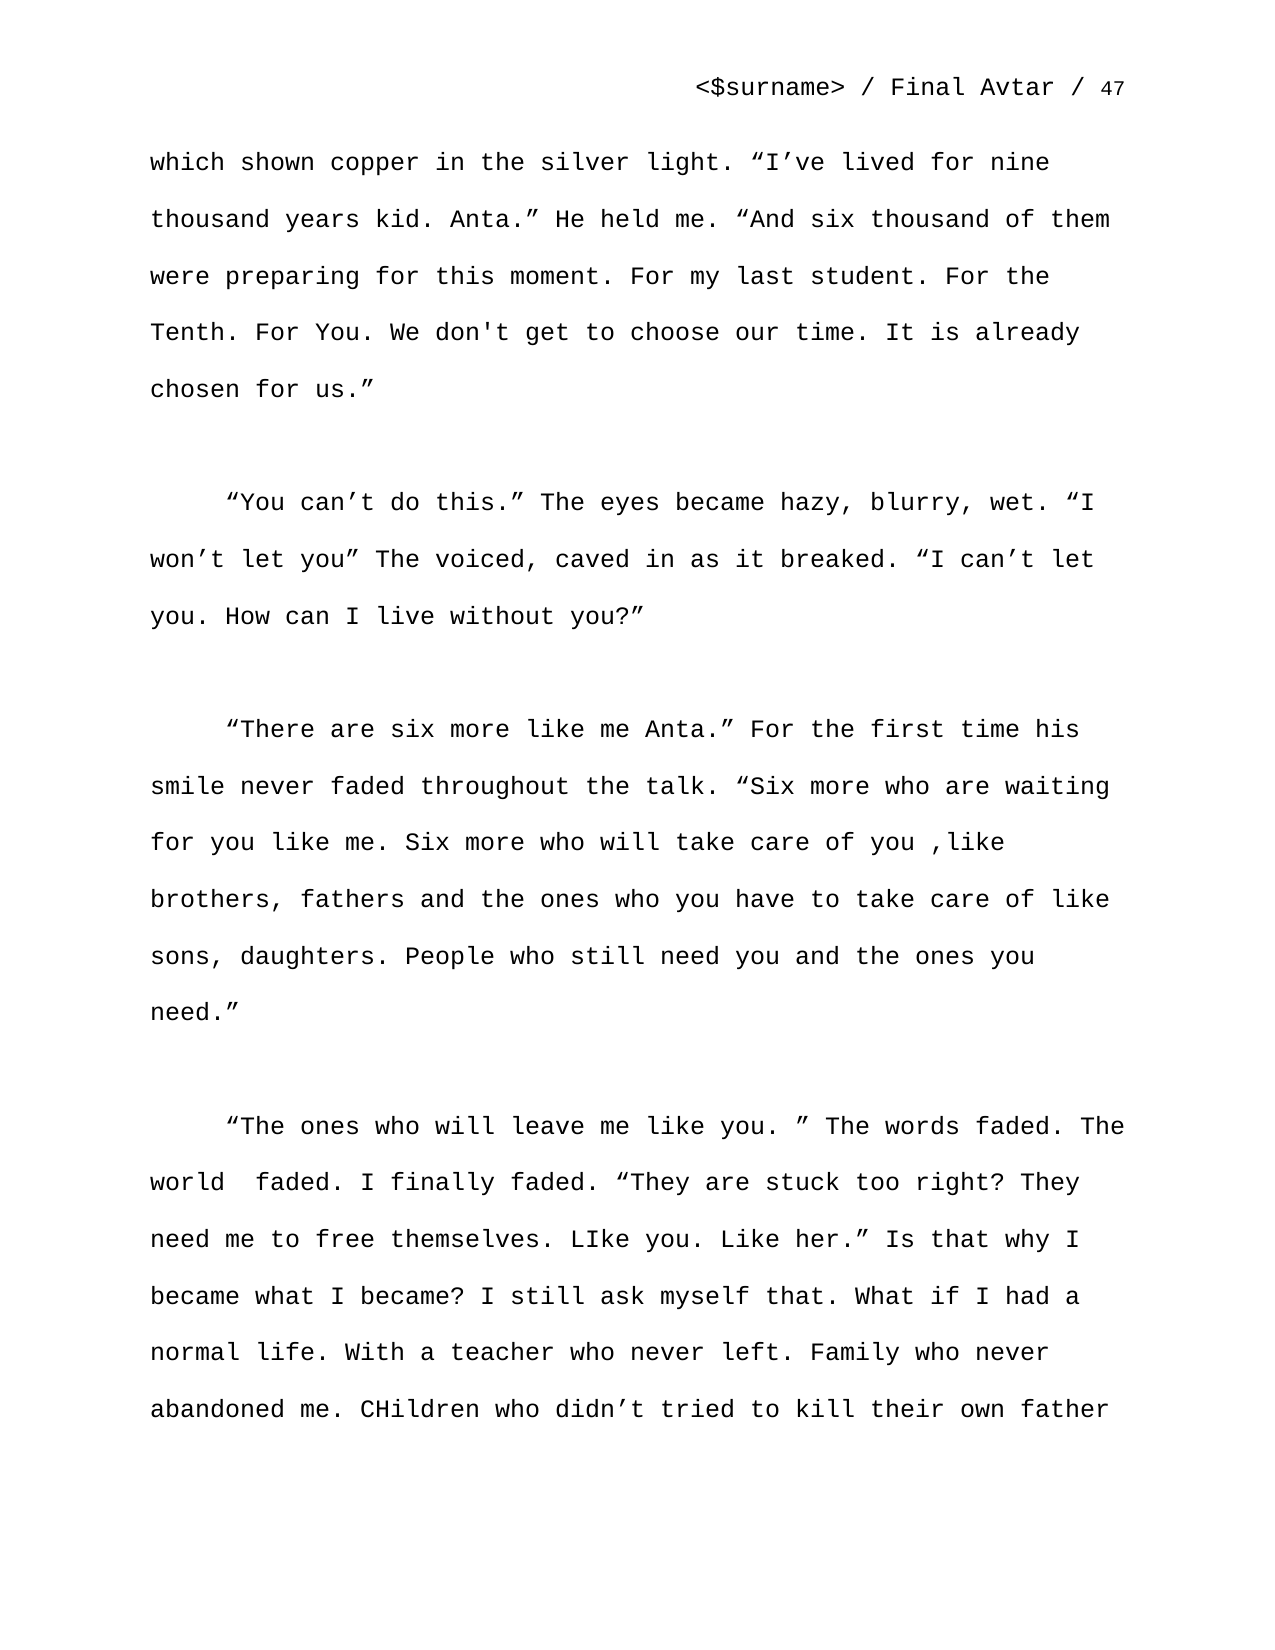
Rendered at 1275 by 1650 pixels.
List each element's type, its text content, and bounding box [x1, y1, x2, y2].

text “There are six more like me Anta.” For the first time his smile never faded throughout the talk. “Six more who are waiting for you like me. Six more who will take care of you ,like brothers, fathers and the ones who you have to take care of like sons, daughters. People who still need you and the ones you need.” [150, 717, 1125, 1028]
text which shown copper in the silver light. “I’ve lived for nine thousand years kid. Anta.” He held me. “And six thousand of them were preparing for this moment. For my last student. For the Tenth. For You. We don't get to choose our time. It is already chosen for us.” [150, 150, 1125, 405]
text “You can’t do this.” The eyes became hazy, blurry, wet. “I won’t let you” The voiced, caved in as it breaked. “I can’t let you. How can I live without you?” [150, 490, 1125, 632]
text “The ones who will leave me like you. ” The words faded. The world faded. I finally faded. “They are stuck too right? They need me to free themselves. LIke you. Like her.” Is that why I became what I became? I still ask myself that. What if I had a normal life. With a teacher who never left. Family who never abandoned me. CHildren who didn’t tried to kill their own father [150, 1113, 1125, 1425]
